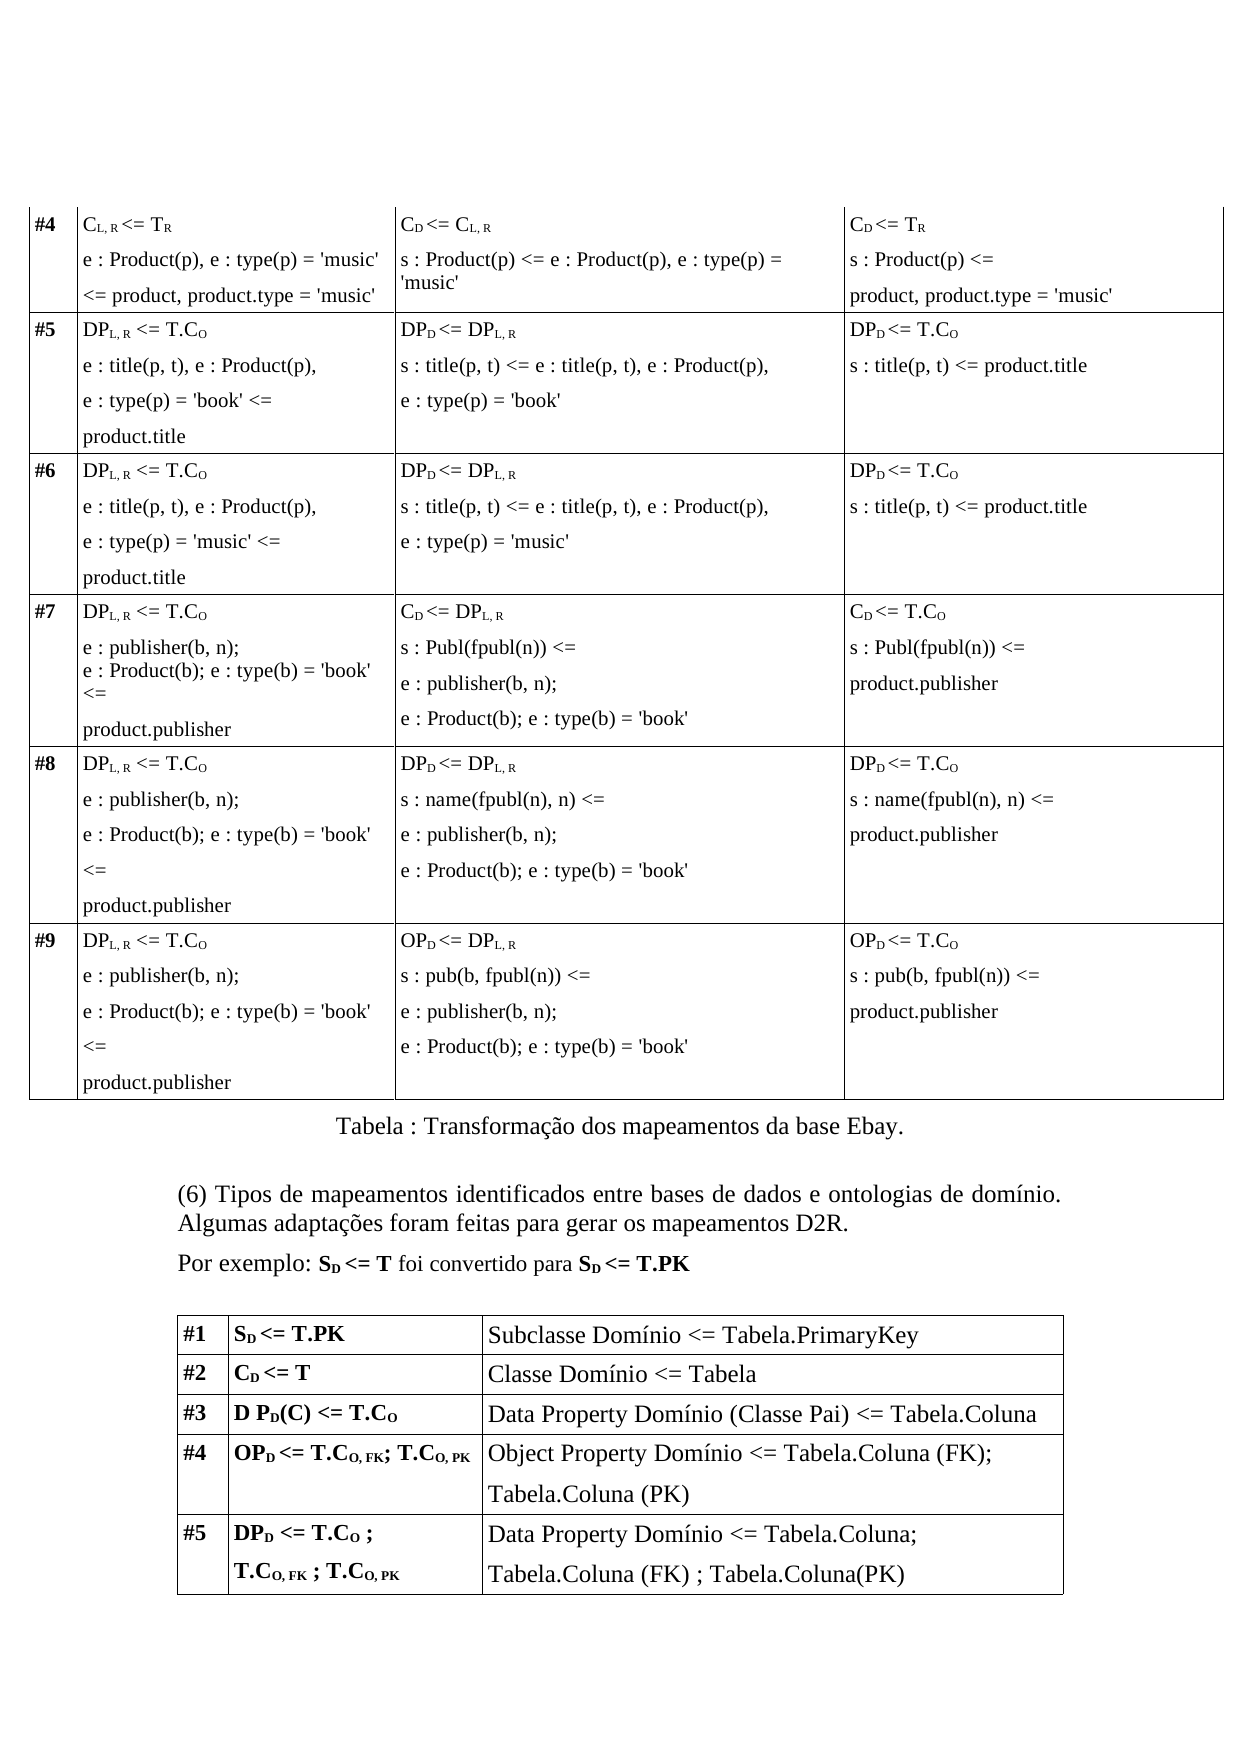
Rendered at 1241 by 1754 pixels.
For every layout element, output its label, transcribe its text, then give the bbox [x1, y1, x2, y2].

table_cell DPL, R <= T.CO e : publisher(b, n); e : Product(b); e : type(b) = 'book' <= product.publisher [78, 595, 394, 746]
table_cell DPD <= T.CO s : name(fpubl(n), n) <= product.publisher [845, 747, 1223, 923]
table_cell #9 [30, 924, 77, 1099]
table_cell Data Property Domínio <= Tabela.Coluna; Tabela.Coluna (FK) ; Tabela.Coluna(PK) [483, 1515, 1063, 1594]
table_cell CL, R <= TR e : Product(p), e : type(p) = 'music' <= product, product.type = 'music' [78, 207, 394, 312]
table_cell CD <= TR s : Product(p) <= product, product.type = 'music' [845, 207, 1223, 312]
table_cell DPL, R <= T.CO e : publisher(b, n); e : Product(b); e : type(b) = 'book' <= product.publisher [78, 924, 394, 1099]
table_header SD <= T.PK [229, 1316, 482, 1354]
table_cell DPD <= DPL, R s : name(fpubl(n), n) <= e : publisher(b, n); e : Product(b); e : type(b) = 'book' [396, 747, 844, 923]
table_cell CD <= DPL, R s : Publ(fpubl(n)) <= e : publisher(b, n); e : Product(b); e : type(b) = 'book' [396, 595, 844, 746]
table_cell #5 [30, 313, 77, 453]
table_cell DPL, R <= T.CO e : title(p, t), e : Product(p), e : type(p) = 'music' <= product.title [78, 454, 394, 594]
table_cell #4 [178, 1435, 228, 1514]
table_cell DPD <= T.CO ; T.CO, FK ; T.CO, PK [229, 1515, 482, 1594]
table_header #1 [178, 1316, 228, 1354]
table_cell #6 [30, 454, 77, 594]
text Tabela : Transformação dos mapeamentos da base Ebay. [177, 1112, 1063, 1140]
table_cell DPD <= T.CO s : title(p, t) <= product.title [845, 454, 1223, 594]
table_cell DPL, R <= T.CO e : title(p, t), e : Product(p), e : type(p) = 'book' <= product.title [78, 313, 394, 453]
table_cell #2 [178, 1355, 228, 1394]
table_cell Data Property Domínio (Classe Pai) <= Tabela.Coluna [483, 1395, 1063, 1434]
table_cell CD <= T [229, 1355, 482, 1394]
table_cell #8 [30, 747, 77, 923]
table_cell OPD <= DPL, R s : pub(b, fpubl(n)) <= e : publisher(b, n); e : Product(b); e : type(b) = 'book' [396, 924, 844, 1099]
table_cell Object Property Domínio <= Tabela.Coluna (FK); Tabela.Coluna (PK) [483, 1435, 1063, 1514]
table_cell #5 [178, 1515, 228, 1594]
table_cell DPL, R <= T.CO e : publisher(b, n); e : Product(b); e : type(b) = 'book' <= product.publisher [78, 747, 394, 923]
table_header Subclasse Domínio <= Tabela.PrimaryKey [483, 1316, 1063, 1354]
table_cell DPD <= DPL, R s : title(p, t) <= e : title(p, t), e : Product(p), e : type(p) = 'music' [396, 454, 844, 594]
table_cell CD <= T.CO s : Publ(fpubl(n)) <= product.publisher [845, 595, 1223, 746]
table_cell D PD(C) <= T.CO [229, 1395, 482, 1434]
table_cell DPD <= T.CO s : title(p, t) <= product.title [845, 313, 1223, 453]
table_cell OPD <= T.CO, FK; T.CO, PK [229, 1435, 482, 1514]
table_cell #4 [30, 207, 77, 312]
table_cell #7 [30, 595, 77, 746]
table_cell OPD <= T.CO s : pub(b, fpubl(n)) <= product.publisher [845, 924, 1223, 1099]
text (6) Tipos de mapeamentos identificados entre bases de dados e ontologias de domínio. Algumas adaptações foram feitas para gerar os mapeamentos D2R. [177, 1180, 1063, 1236]
table_cell #3 [178, 1395, 228, 1434]
table_cell CD <= CL, R s : Product(p) <= e : Product(p), e : type(p) = 'music' [396, 207, 844, 312]
table_cell Classe Domínio <= Tabela [483, 1355, 1063, 1394]
table_cell DPD <= DPL, R s : title(p, t) <= e : title(p, t), e : Product(p), e : type(p) = 'book' [396, 313, 844, 453]
text Por exemplo: SD <= T foi convertido para SD <= T.PK [177, 1249, 1063, 1277]
